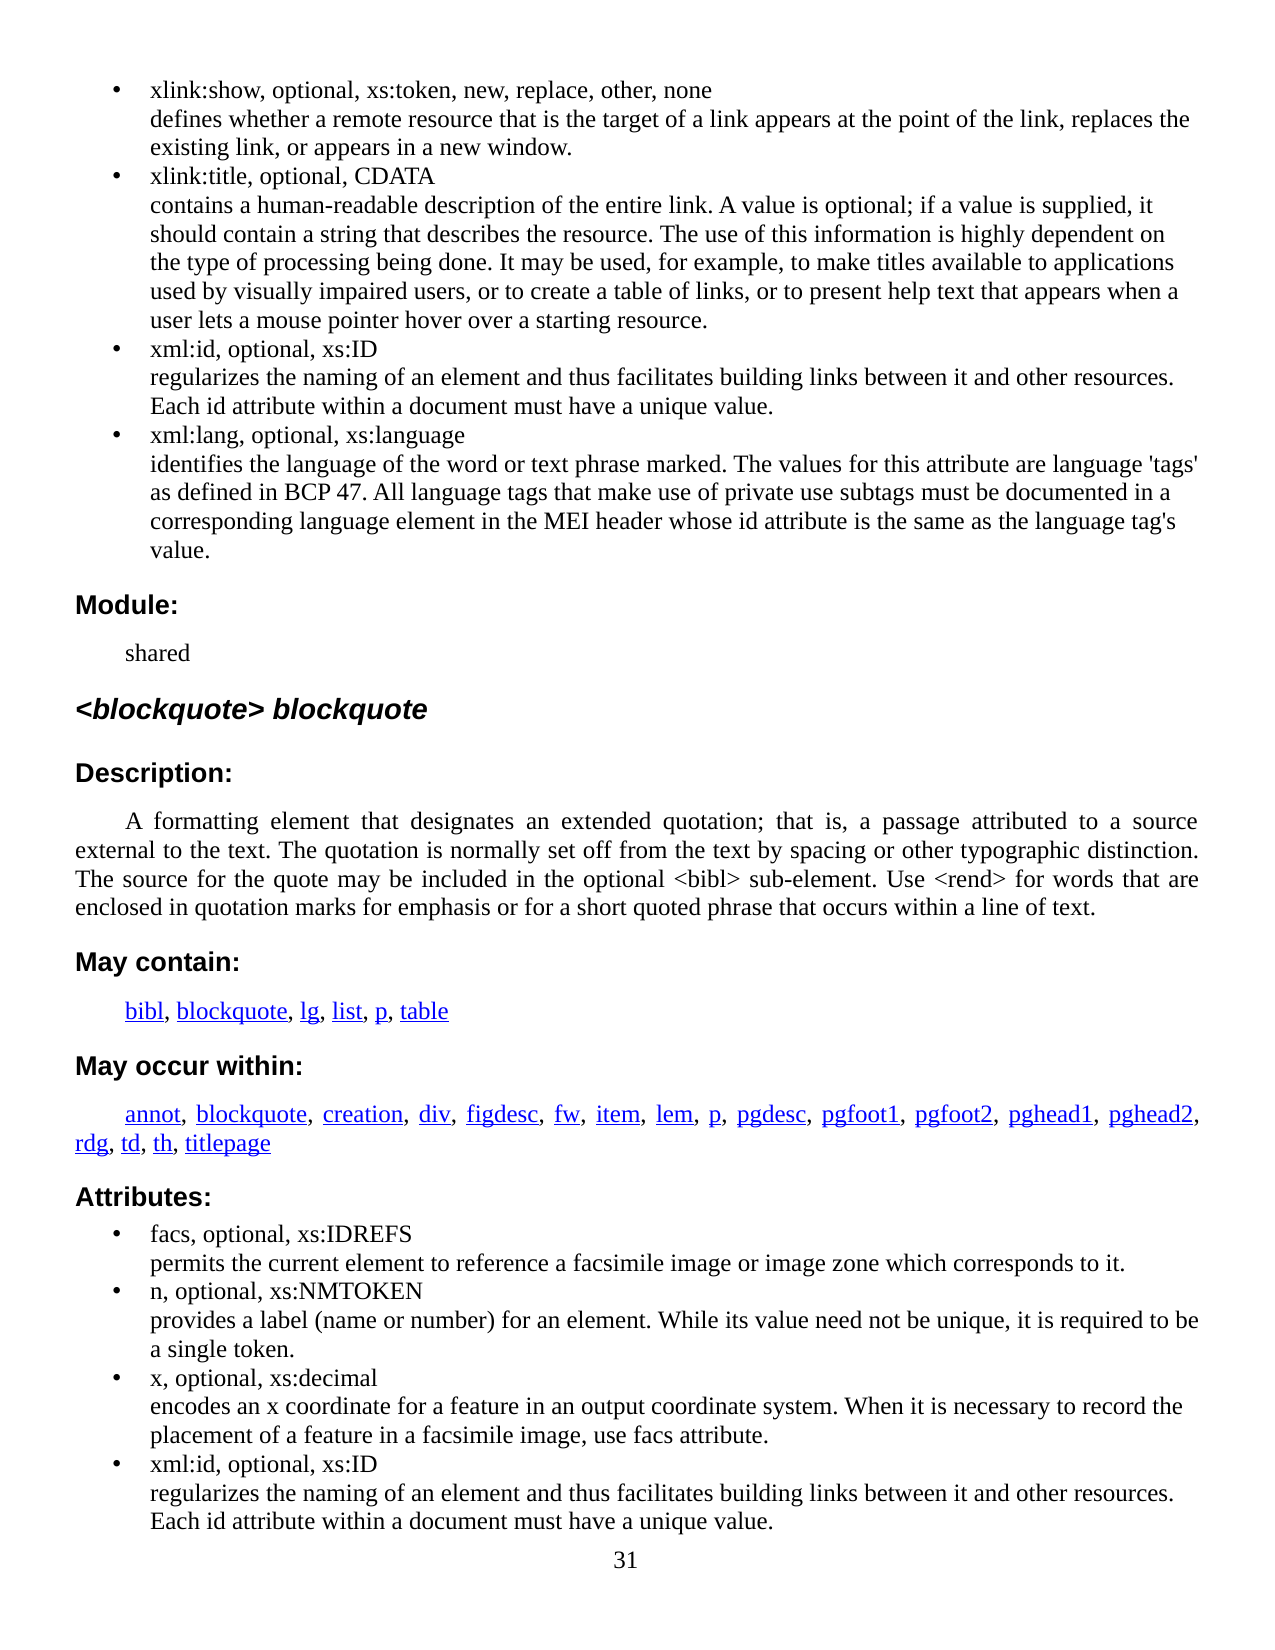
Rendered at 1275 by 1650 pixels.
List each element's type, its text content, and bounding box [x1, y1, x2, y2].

subtitle May occur within: [75, 1049, 1200, 1081]
text annot, blockquote, creation, div, figdesc, fw, item, lem, p, pgdesc, pgfoot1, pgfoot2, pghead1, pghead2, rdg, td, th, titlepage [75, 1099, 1200, 1156]
text A formatting element that designates an extended quotation; that is, a passage attributed to a source external to the text. The quotation is normally set off from the text by spacing or other typographic distinction. The source for the quote may be included in the optional <bibl> sub-element. Use <rend> for words that are enclosed in quotation marks for emphasis or for a short quoted phrase that occurs within a line of text. [75, 806, 1200, 921]
list xlink:show, optional, xs:token, new, replace, other, none defines whether a remote resource that is the target of a link appears at the point of the link, replaces the existing link, or appears in a new window. [112, 75, 1200, 161]
subtitle May contain: [75, 946, 1200, 977]
text bibl, blockquote, lg, list, p, table [75, 996, 1200, 1024]
list facs, optional, xs:IDREFS permits the current element to reference a facsimile image or image zone which corresponds to it. [112, 1219, 1200, 1276]
list xlink:title, optional, CDATA contains a human-readable description of the entire link. A value is optional; if a value is supplied, it should contain a string that describes the resource. The use of this information is highly dependent on the type of processing being done. It may be used, for example, to make titles available to applications used by visually impaired users, or to create a table of links, or to present help text that appears when a user lets a mouse pointer hover over a starting resource. [112, 161, 1200, 334]
subtitle Attributes: [75, 1181, 1200, 1213]
list xml:lang, optional, xs:language identifies the language of the word or text phrase marked. The values for this attribute are language 'tags' as defined in BCP 47. All language tags that make use of private use subtags must be documented in a corresponding language element in the MEI header whose id attribute is the same as the language tag's value. [112, 420, 1200, 564]
list xml:id, optional, xs:ID regularizes the naming of an element and thus facilitates building links between it and other resources. Each id attribute within a document must have a unique value. [112, 1449, 1200, 1535]
list x, optional, xs:decimal encodes an x coordinate for a feature in an output coordinate system. When it is necessary to record the placement of a feature in a facsimile image, use facs attribute. [112, 1363, 1200, 1449]
list xml:id, optional, xs:ID regularizes the naming of an element and thus facilitates building links between it and other resources. Each id attribute within a document must have a unique value. [112, 334, 1200, 420]
list n, optional, xs:NMTOKEN provides a label (name or number) for an element. While its value need not be unique, it is required to be a single token. [112, 1276, 1200, 1363]
subtitle Description: [75, 757, 1200, 788]
subtitle Module: [75, 589, 1200, 620]
subtitle <blockquote> blockquote [75, 692, 1200, 726]
text shared [75, 638, 1200, 667]
